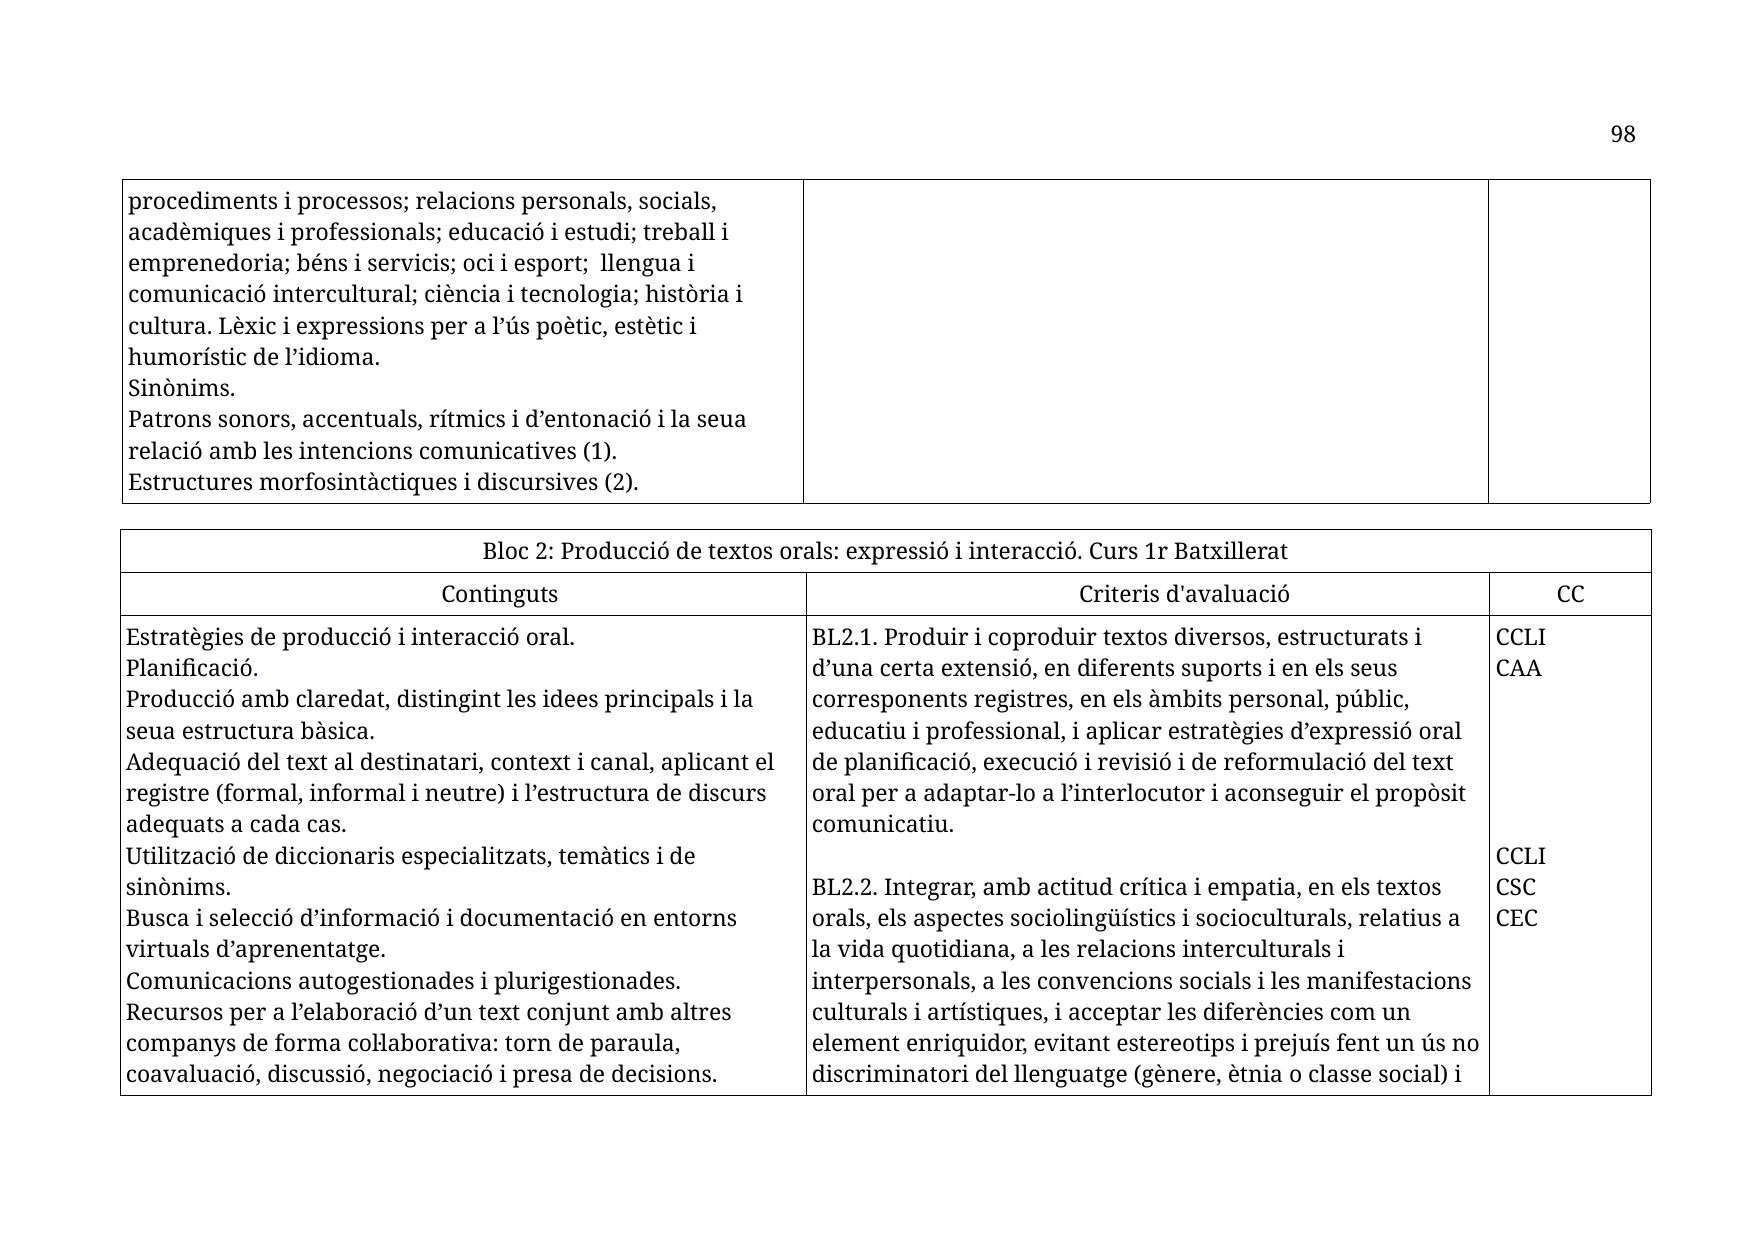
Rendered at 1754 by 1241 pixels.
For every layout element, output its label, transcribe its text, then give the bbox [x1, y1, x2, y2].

table_cell Criteris d'avaluació [807, 573, 1489, 615]
table_header Bloc 2: Producció de textos orals: expressió i interacció. Curs 1r Batxillerat [121, 530, 1651, 572]
table_cell CC [1490, 573, 1651, 615]
table_cell [804, 180, 1488, 503]
table_cell CCLI CAA CCLI CSC CEC [1490, 616, 1651, 1095]
table_cell Continguts [121, 573, 806, 615]
table_cell Estratègies de producció i interacció oral. Planificació. Producció amb claredat, distingint les idees principals i la seua estructura bàsica. Adequació del text al destinatari, context i canal, aplicant el registre (formal, informal i neutre) i l’estructura de discurs adequats a cada cas. Utilització de diccionaris especialitzats, temàtics i de sinònims. Busca i selecció d’informació i documentació en entorns virtuals d’aprenentatge. Comunicacions autogestionades i plurigestionades. Recursos per a l’elaboració d’un text conjunt amb altres companys de forma col·laborativa: torn de paraula, coavaluació, discussió, negociació i presa de decisions. [121, 616, 806, 1095]
table_cell procediments i processos; relacions personals, socials, acadèmiques i professionals; educació i estudi; treball i emprenedoria; béns i servicis; oci i esport; llengua i comunicació intercultural; ciència i tecnologia; història i cultura. Lèxic i expressions per a l’ús poètic, estètic i humorístic de l’idioma. Sinònims. Patrons sonors, accentuals, rítmics i d’entonació i la seua relació amb les intencions comunicatives (1). Estructures morfosintàctiques i discursives (2). [123, 180, 803, 503]
table_cell [1489, 180, 1650, 503]
table_cell BL2.1. Produir i coproduir textos diversos, estructurats i d’una certa extensió, en diferents suports i en els seus corresponents registres, en els àmbits personal, públic, educatiu i professional, i aplicar estratègies d’expressió oral de planificació, execució i revisió i de reformulació del text oral per a adaptar-lo a l’interlocutor i aconseguir el propòsit comunicatiu. BL2.2. Integrar, amb actitud crítica i empatia, en els textos orals, els aspectes sociolingüístics i socioculturals, relatius a la vida quotidiana, a les relacions interculturals i interpersonals, a les convencions socials i les manifestacions culturals i artístiques, i acceptar les diferències com un element enriquidor, evitant estereotips i prejuís fent un ús no discriminatori del llenguatge (gènere, ètnia o classe social) i [807, 616, 1489, 1095]
